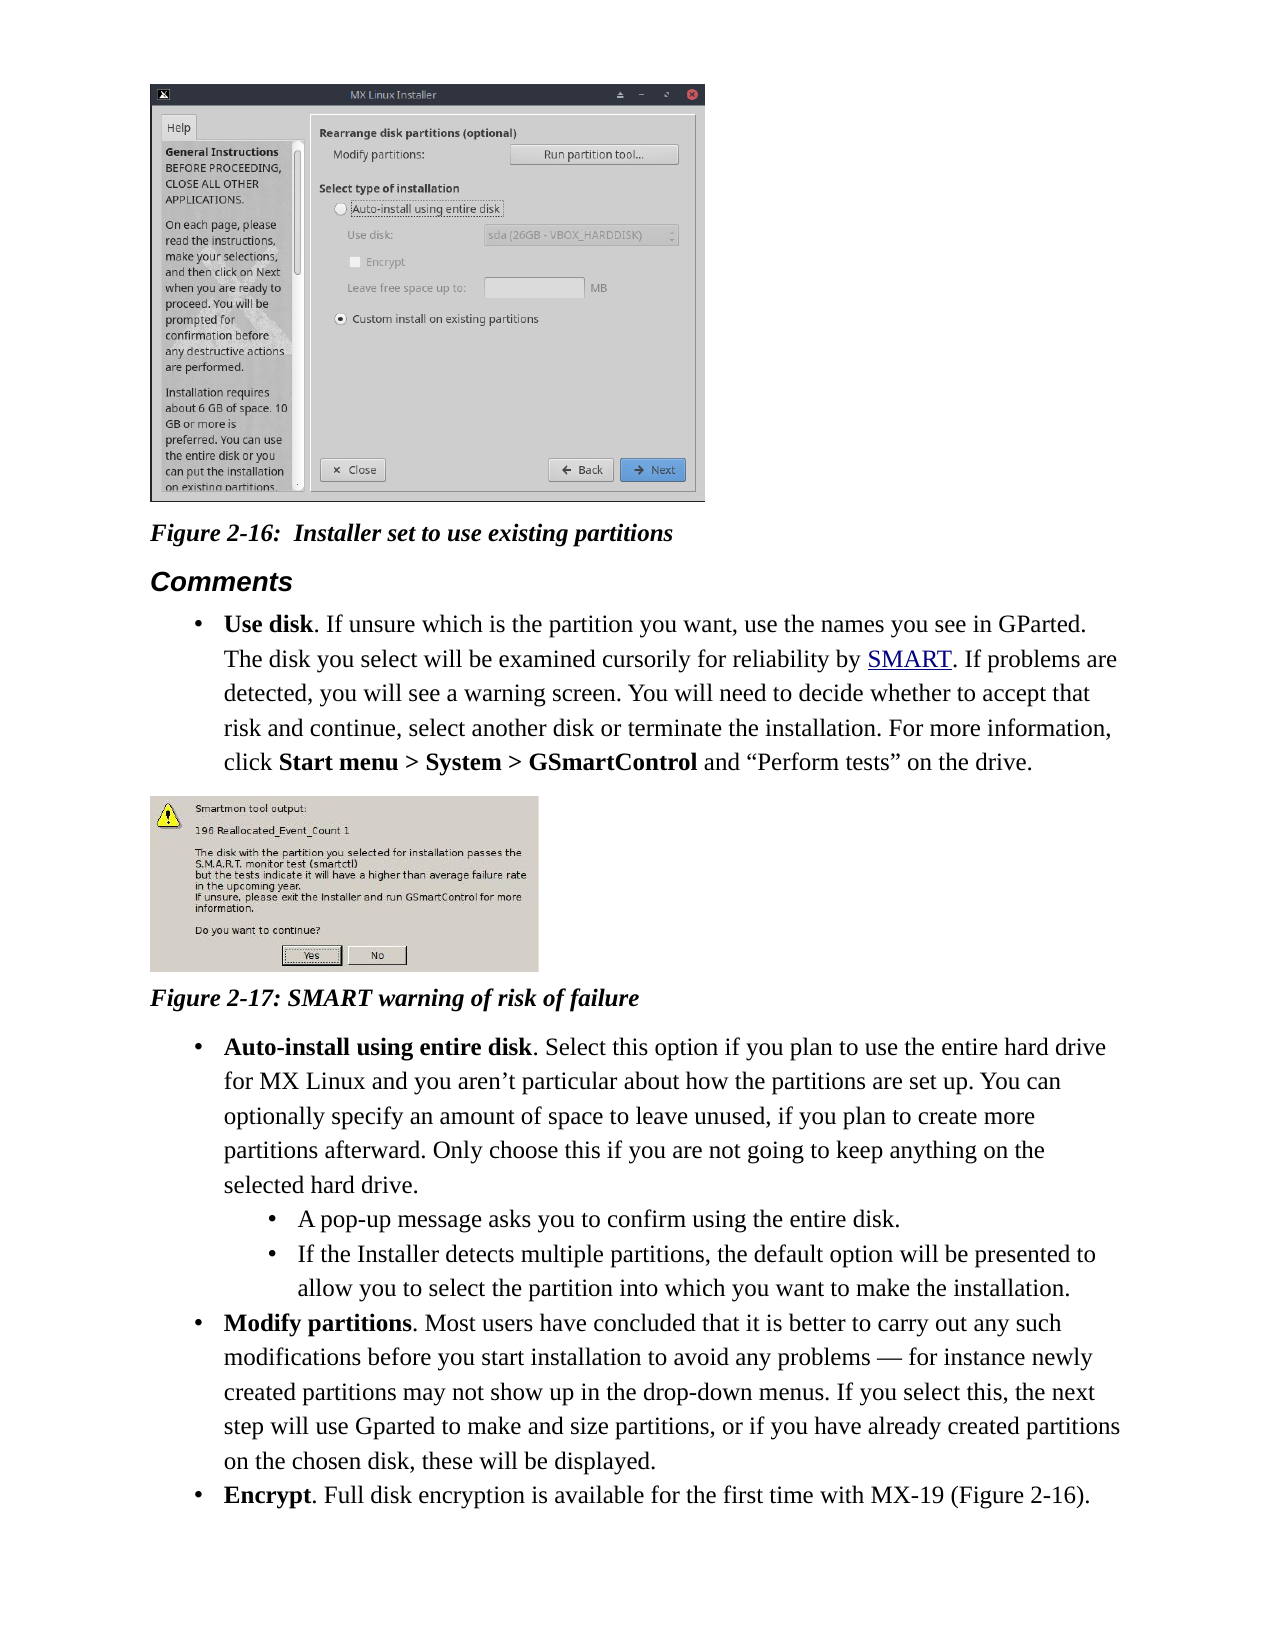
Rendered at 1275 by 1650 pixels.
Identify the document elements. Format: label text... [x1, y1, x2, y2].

list If the Installer detects multiple partitions, the default option will be presented to allow you to select the partition into which you want to make the installation. [268, 1239, 1125, 1302]
list Auto-install using entire disk. Select this option if you plan to use the entire hard drive for MX Linux and you aren’t particular about how the partitions are set up. You can optionally specify an amount of space to leave unused, if you plan to create more partitions afterward. Only choose this if you are not going to keep anything on the selected hard drive. [194, 1032, 1125, 1199]
list Modify partitions. Most users have concluded that it is better to carry out any such modifications before you start installation to avoid any problems — for instance newly created partitions may not show up in the drop-down menus. If you select this, the next step will use Gparted to make and size partitions, or if you have already created partitions on the chosen disk, these will be displayed. [194, 1308, 1125, 1474]
list Encrypt. Full disk encryption is available for the first time with MX-19 (Figure 2-16). [194, 1480, 1125, 1509]
text Figure 2-17: SMART warning of risk of failure [150, 983, 1125, 1012]
list A pop-up message asks you to confirm using the entire disk. [268, 1204, 1125, 1233]
subtitle Comments [150, 565, 1125, 597]
list Use disk. If unsure which is the partition you want, use the names you see in GParted. The disk you select will be examined cursorily for reliability by SMART. If problems are detected, you will see a warning screen. You will need to decide whether to accept that risk and continue, select another disk or terminate the installation. For more information, click Start menu > System > GSmartControl and “Perform tests” on the drive. [194, 609, 1125, 776]
picture [150, 84, 705, 502]
picture [150, 796, 539, 972]
text Figure 2-16: Installer set to use existing partitions [150, 518, 1125, 547]
